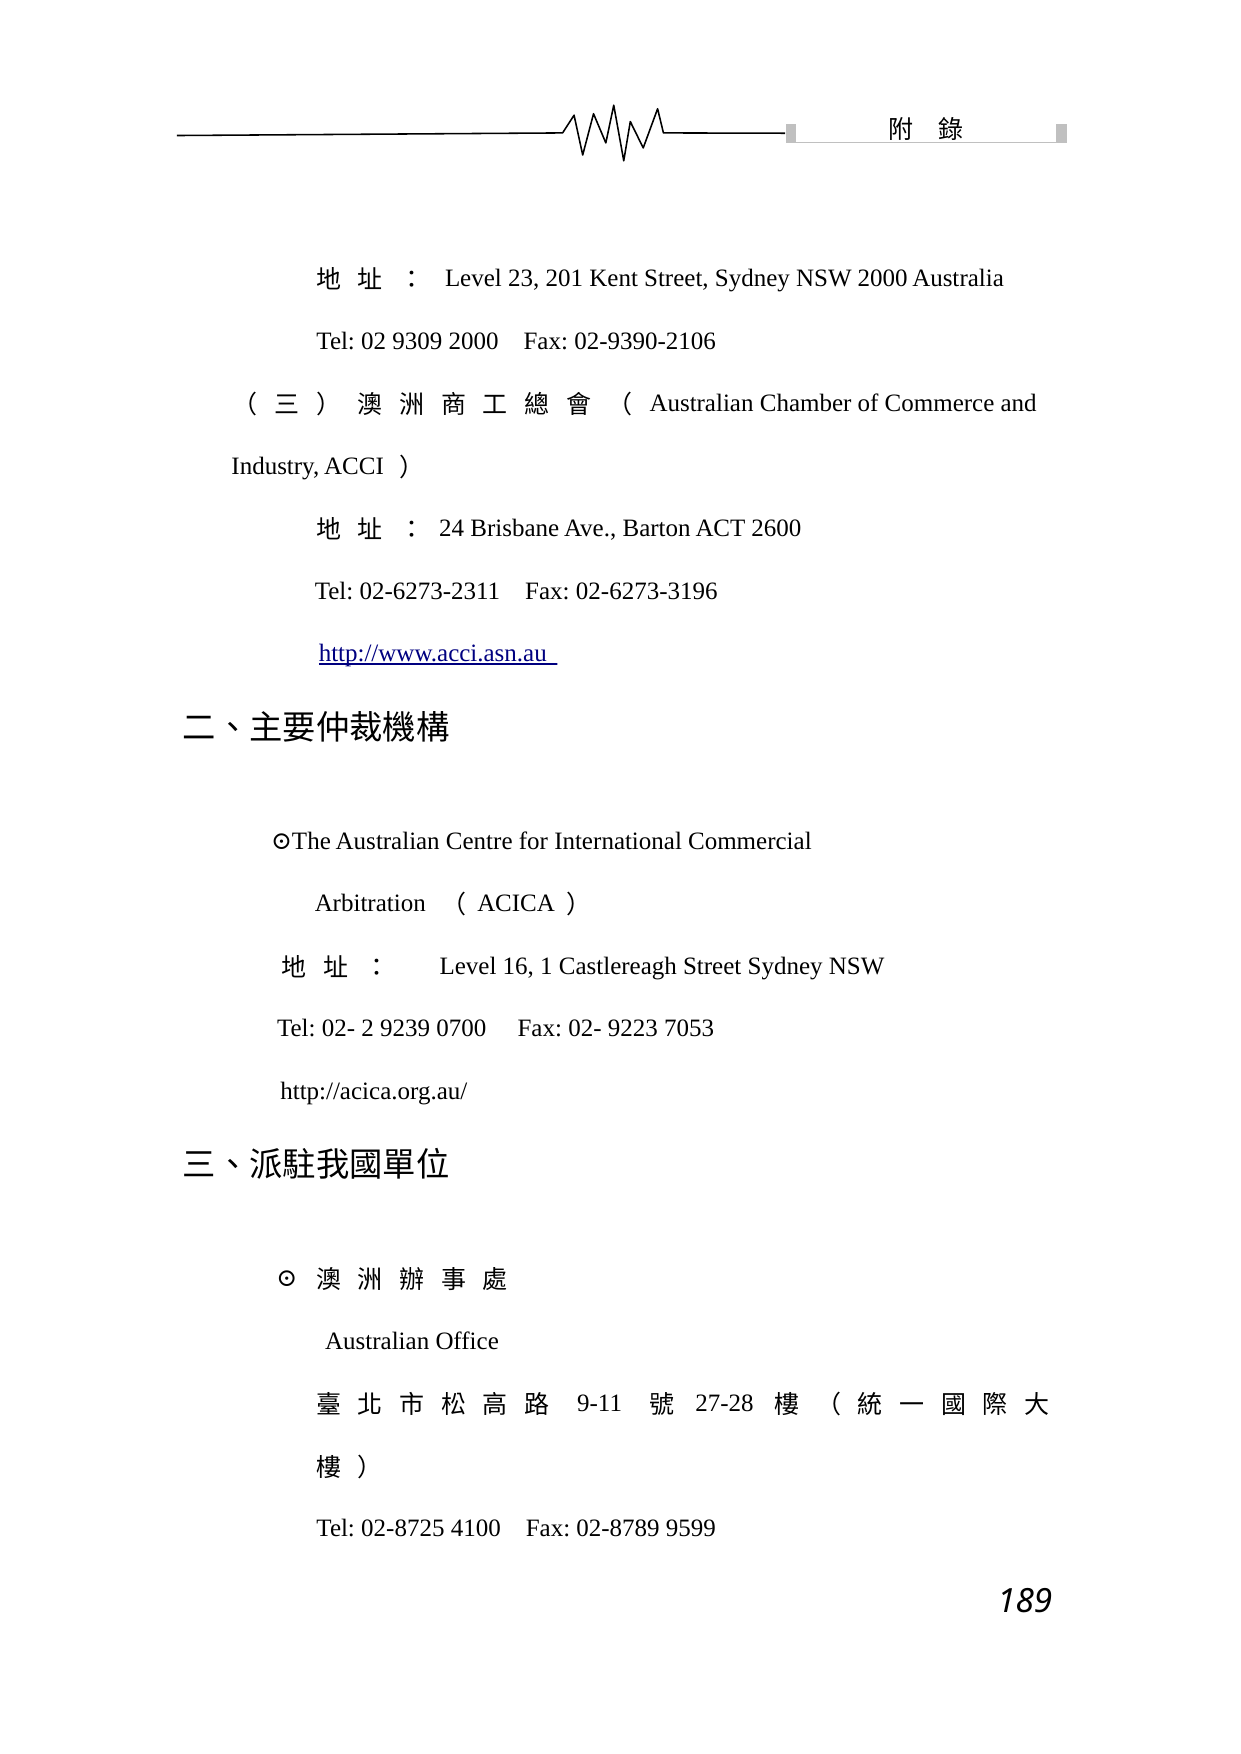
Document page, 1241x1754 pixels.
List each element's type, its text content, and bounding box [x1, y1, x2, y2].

text ⊙澳洲辦事處 [200, 1236, 1058, 1299]
text 臺北市松高路9-11號27-28樓（統一國際大樓） [276, 1361, 1058, 1486]
text 二、主要仲裁機構 [183, 701, 1058, 749]
text Tel: 02-6273-2311 Fax: 02-6273-3196 [267, 549, 1045, 611]
text Tel: 02-8725 4100 Fax: 02-8789 9599 [276, 1486, 1058, 1549]
text http://acica.org.au/ [248, 1049, 1045, 1111]
text Tel: 02 9309 2000 Fax: 02-9390-2106 [267, 299, 1045, 361]
text Australian Office [276, 1299, 1058, 1361]
text Tel: 02- 2 9239 0700 Fax: 02- 9223 7053 [248, 986, 1045, 1049]
text 三、派駐我國單位 [183, 1138, 1058, 1186]
text 地址：Level 16, 1 Castlereagh Street Sydney NSW [248, 924, 1045, 986]
text ⊙The Australian Centre for International Commercial Arbitration（ACICA） [248, 799, 1045, 924]
text 地址：24 Brisbane Ave., Barton ACT 2600 [267, 486, 1045, 549]
text （三）澳洲商工總會（Australian Chamber of Commerce and Industry, ACCI） [195, 361, 1045, 486]
text http://www.acci.asn.au [267, 611, 1045, 674]
text 地址：Level 23, 201 Kent Street, Sydney NSW 2000 Australia [267, 236, 1045, 299]
